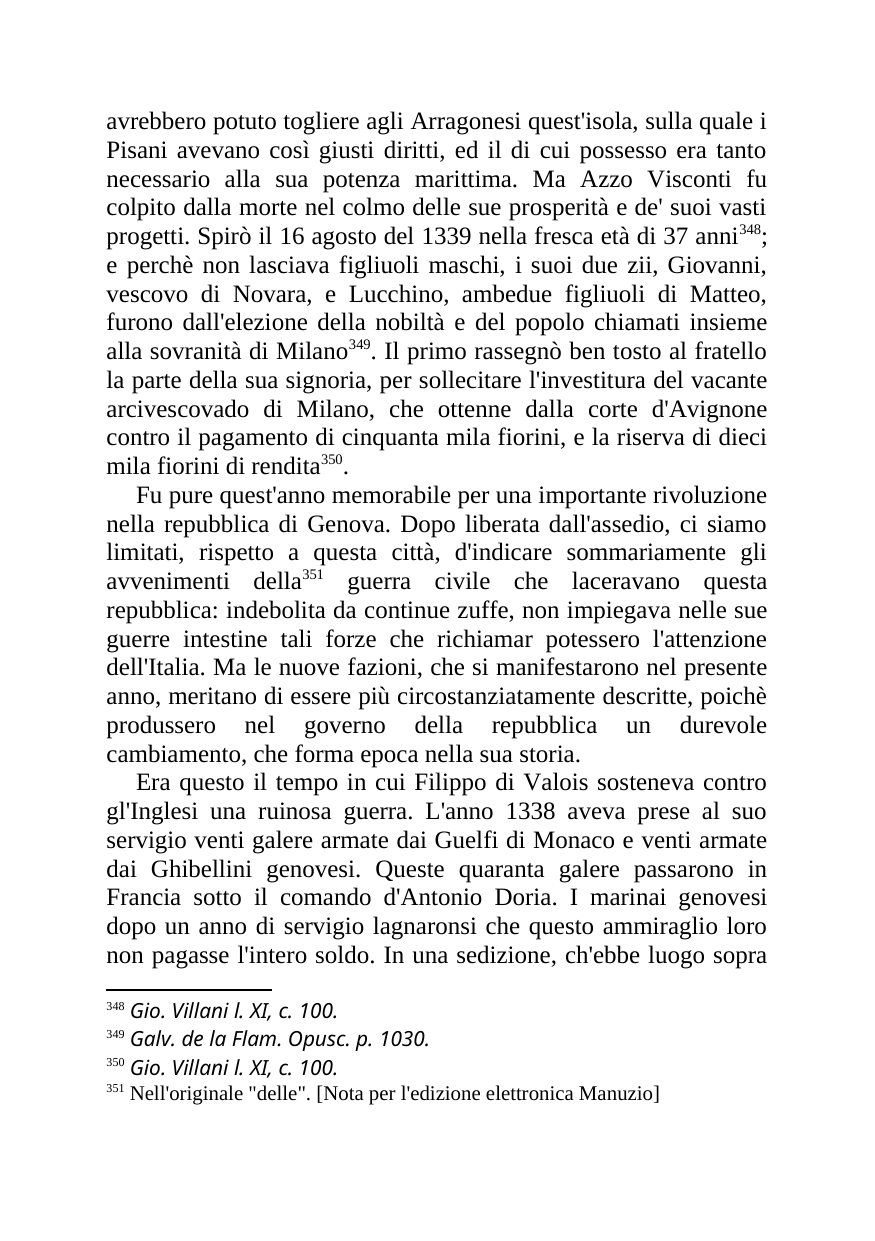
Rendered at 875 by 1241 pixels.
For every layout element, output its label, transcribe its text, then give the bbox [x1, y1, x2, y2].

text Fu pure quest'anno memorabile per una importante rivoluzione nella repubblica di Genova. Dopo liberata dall'assedio, ci siamo limitati, rispetto a questa città, d'indicare sommariamente gli avvenimenti della guerra civile che laceravano questa repubblica: indebolita da continue zuffe, non impiegava nelle sue guerre intestine tali forze che richiamar potessero l'attenzione dell'Italia. Ma le nuove fazioni, che si manifestarono nel presente anno, meritano di essere più circostanziatamente descritte, poichè produssero nel governo della repubblica un durevole cambiamento, che forma epoca nella sua storia. [106, 480, 768, 767]
text Galv. de la Flam. Opusc. p. 1030. [106, 1024, 768, 1053]
text Gio. Villani l. XI, c. 100. [106, 996, 768, 1024]
text avrebbero potuto togliere agli Arragonesi quest'isola, sulla quale i Pisani avevano così giusti diritti, ed il di cui possesso era tanto necessario alla sua potenza marittima. Ma Azzo Visconti fu colpito dalla morte nel colmo delle sue prosperità e de' suoi vasti progetti. Spirò il 16 agosto del 1339 nella fresca età di 37 anni; e perchè non lasciava figliuoli maschi, i suoi due zii, Giovanni, vescovo di Novara, e Lucchino, ambedue figliuoli di Matteo, furono dall'elezione della nobiltà e del popolo chiamati insieme alla sovranità di Milano. Il primo rassegnò ben tosto al fratello la parte della sua signoria, per sollecitare l'investitura del vacante arcivescovado di Milano, che ottenne dalla corte d'Avignone contro il pagamento di cinquanta mila fiorini, e la riserva di dieci mila fiorini di rendita. [106, 106, 768, 480]
text Nell'originale "delle". [Nota per l'edizione elettronica Manuzio] [106, 1081, 768, 1105]
text Era questo il tempo in cui Filippo di Valois sosteneva contro gl'Inglesi una ruinosa guerra. L'anno 1338 aveva prese al suo servigio venti galere armate dai Guelfi di Monaco e venti armate dai Ghibellini genovesi. Queste quaranta galere passarono in Francia sotto il comando d'Antonio Doria. I marinai genovesi dopo un anno di servigio lagnaronsi che questo ammiraglio loro non pagasse l'intero soldo. In una sedizione, ch'ebbe luogo sopra [106, 767, 768, 969]
text Gio. Villani l. XI, c. 100. [106, 1053, 768, 1081]
